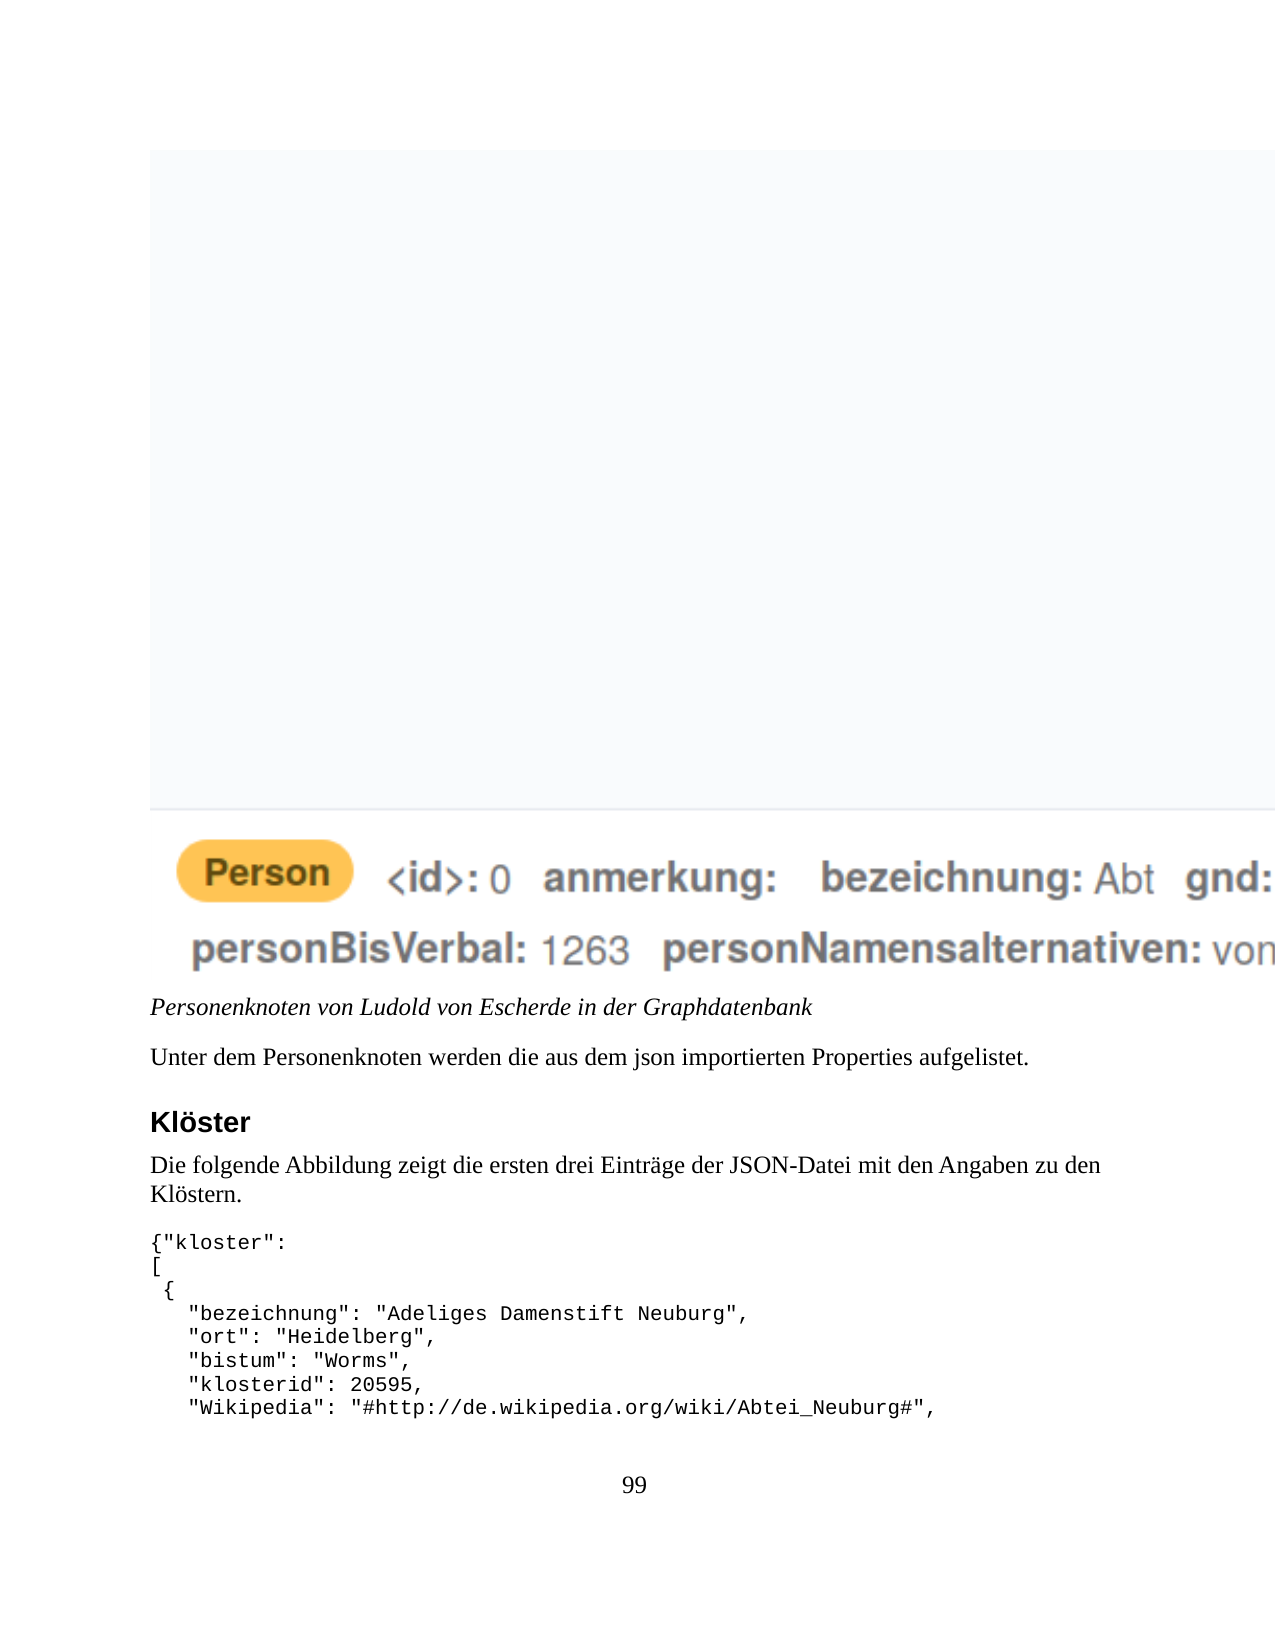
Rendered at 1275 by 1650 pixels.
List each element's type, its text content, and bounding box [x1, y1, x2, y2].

picture [150, 150, 1275, 980]
text "bezeichnung": "Adeliges Damenstift Neuburg", [150, 1303, 1125, 1326]
text Personenknoten von Ludold von Escherde in der Graphdatenbank [150, 992, 1125, 1020]
text Unter dem Personenknoten werden die aus dem json importierten Properties aufgelistet. [150, 1042, 1125, 1071]
text [ [150, 1255, 1125, 1279]
text "ort": "Heidelberg", [150, 1326, 1125, 1350]
text {"kloster": [150, 1232, 1125, 1255]
subtitle Klöster [150, 1104, 1125, 1138]
text "Wikipedia": "#http://de.wikipedia.org/wiki/Abtei_Neuburg#", [150, 1397, 1125, 1421]
text "klosterid": 20595, [150, 1374, 1125, 1397]
text Die folgende Abbildung zeigt die ersten drei Einträge der JSON-Datei mit den Angaben zu den Klöstern. [150, 1151, 1125, 1208]
text { [150, 1279, 1125, 1303]
text "bistum": "Worms", [150, 1350, 1125, 1374]
